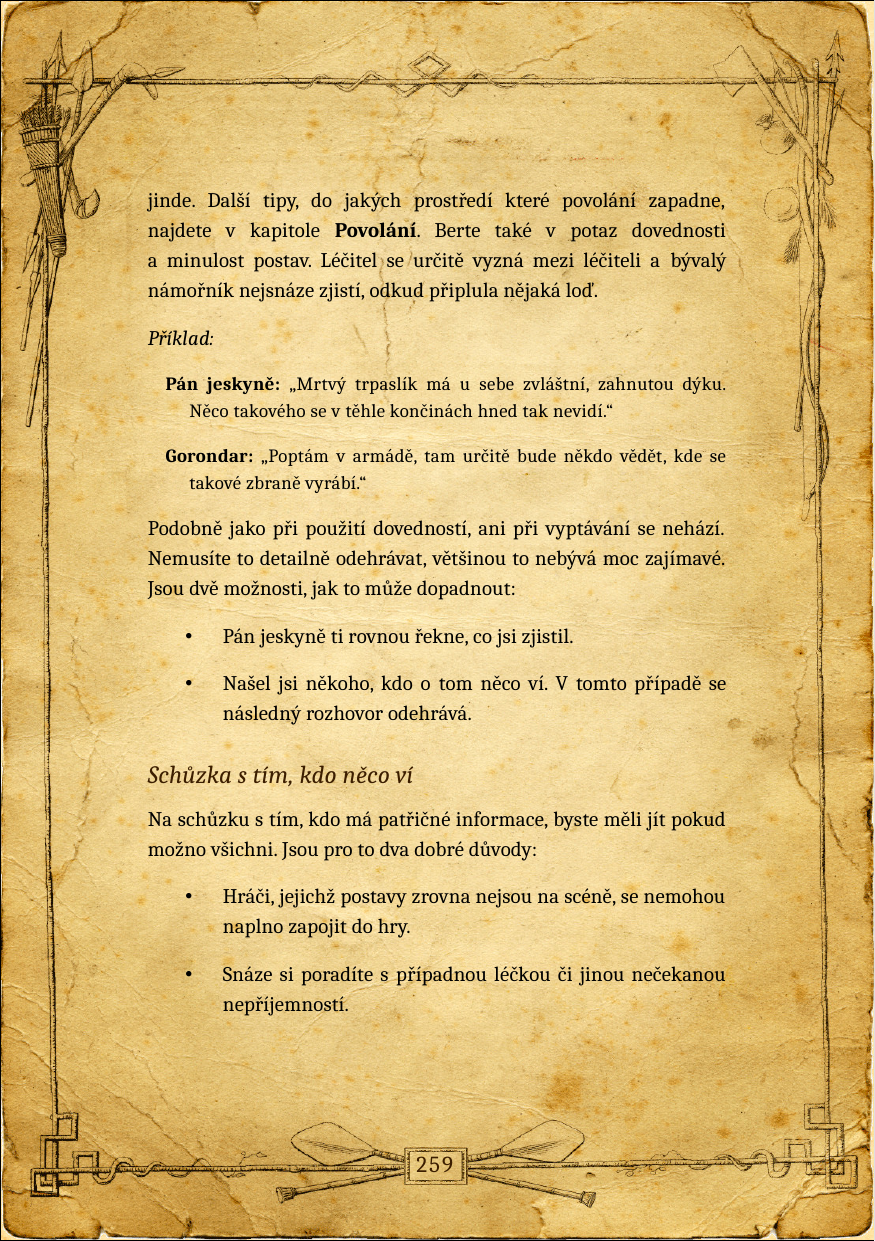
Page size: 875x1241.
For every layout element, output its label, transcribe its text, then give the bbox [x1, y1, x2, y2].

subtitle Schůzka s⁠ tím, kdo něco ví [148, 761, 726, 790]
text Pán jeskyně: „Mrtvý trpaslík má u⁠ sebe zvláštní, zahnutou dýku. Něco takového se v⁠ těhle končinách hned tak nevidí.“ [165, 374, 726, 422]
text Podobně jako při použití dovedností, ani při vyptávání se nehází. Nemusíte to detailně odehrávat, většinou to nebývá moc zajímavé. Jsou dvě možnosti, jak to může dopadnout: [148, 517, 726, 601]
list Hráči, jejichž postavy zrovna nejsou na scéně, se nemohou naplno zapojit do hry. [185, 885, 726, 939]
text Gorondar: „Poptám v⁠ armádě, tam určitě bude někdo vědět, kde se takové zbraně vyrábí.“ [165, 445, 726, 494]
list Našel jsi někoho, kdo o⁠ tom něco ví. V⁠ tomto případě se následný rozhovor odehrává. [185, 672, 726, 726]
text Příklad: [148, 326, 726, 350]
text Na schůzku s⁠ tím, kdo má patřičné informace, byste měli jít pokud možno všichni. Jsou pro to dva dobré důvody: [148, 808, 726, 861]
picture [1, 1, 874, 1240]
list Snáze si poradíte s⁠ případnou léčkou či jinou nečekanou nepříjemností. [185, 963, 726, 1016]
list Pán jeskyně ti rovnou řekne, co jsi zjistil. [185, 624, 726, 648]
text jinde. Další tipy, do jakých prostředí které povolání zapadne, najdete v⁠ kapitole Povolání. Berte také v⁠ potaz dovednosti a⁠ minulost postav. Léčitel se určitě vyzná mezi léčiteli a⁠ bývalý námořník nejsnáze zjistí, odkud připlula nějaká loď. [148, 189, 726, 303]
